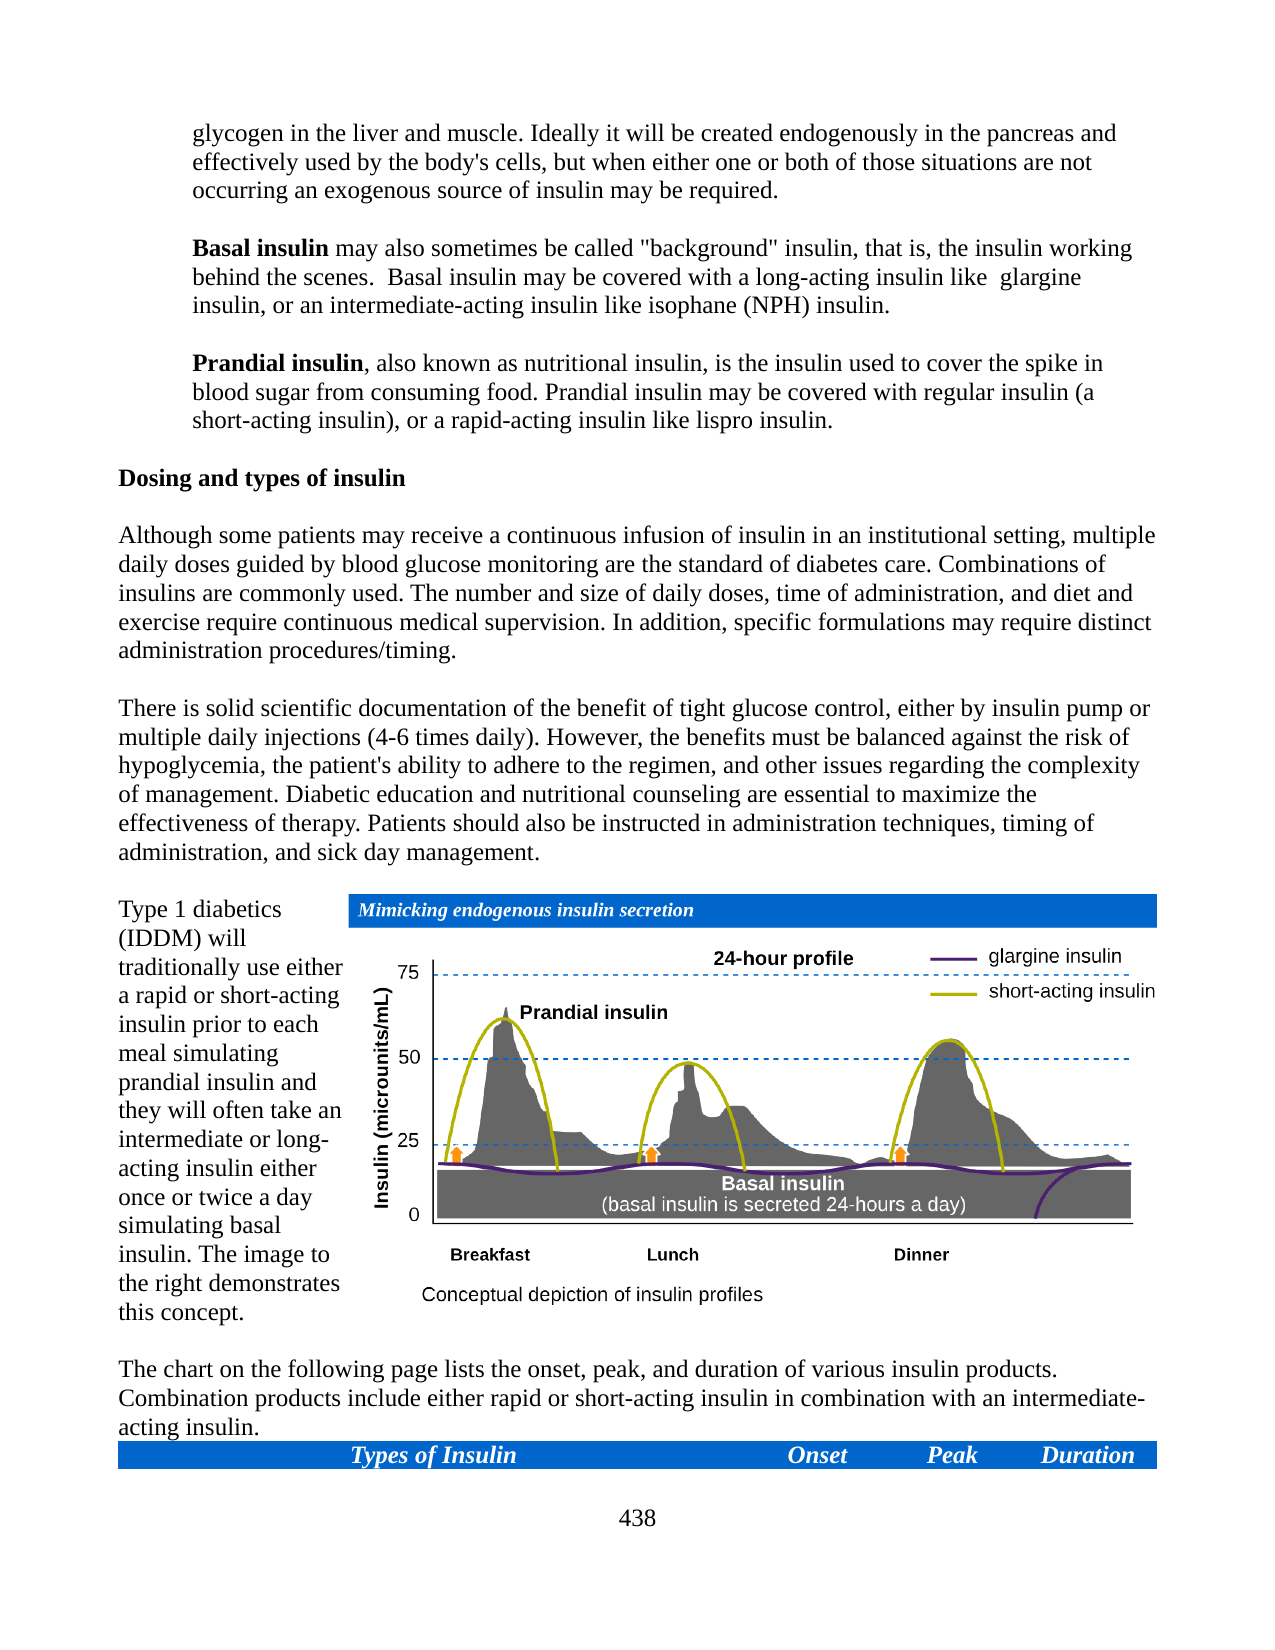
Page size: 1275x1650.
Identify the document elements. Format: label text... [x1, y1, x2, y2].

table_header Onset [751, 1441, 886, 1469]
text Prandial insulin, also known as nutritional insulin, is the insulin used to cover the spike in blood sugar from consuming food. Prandial insulin may be covered with regular insulin (a short-acting insulin), or a rapid-acting insulin like lispro insulin. [192, 348, 1157, 434]
picture [348, 894, 1157, 1305]
text glycogen in the liver and muscle. Ideally it will be created endogenously in the pancreas and effectively used by the body's cells, but when either one or both of those situations are not occurring an exogenous source of insulin may be required. [192, 118, 1157, 204]
text Dosing and types of insulin [118, 463, 1157, 492]
text Basal insulin may also sometimes be called "background" insulin, that is, the insulin working behind the scenes. Basal insulin may be covered with a long-acting insulin like glargine insulin, or an intermediate-acting insulin like isophane (NPH) insulin. [192, 233, 1157, 319]
text The chart on the following page lists the onset, peak, and duration of various insulin products. Combination products include either rapid or short-acting insulin in combination with an intermediate-acting insulin. [118, 1354, 1157, 1441]
text There is solid scientific documentation of the benefit of tight glucose control, either by insulin pump or multiple daily injections (4-6 times daily). However, the benefits must be balanced against the risk of hypoglycemia, the patient's ability to adhere to the regimen, and other issues regarding the complexity of management. Diabetic education and nutritional counseling are essential to maximize the effectiveness of therapy. Patients should also be instructed in administration techniques, timing of administration, and sick day management. [118, 693, 1157, 866]
table_header Duration [1021, 1441, 1157, 1469]
table_header Types of Insulin [118, 1441, 751, 1469]
text Type 1 diabetics (IDDM) will traditionally use either a rapid or short-acting insulin prior to each meal simulating prandial insulin and they will often take an intermediate or long-acting insulin either once or twice a day simulating basal insulin. The image to the right demonstrates this concept. [118, 894, 1157, 1326]
text Although some patients may receive a continuous infusion of insulin in an institutional setting, multiple daily doses guided by blood glucose monitoring are the standard of diabetes care. Combinations of insulins are commonly used. The number and size of daily doses, time of administration, and diet and exercise require continuous medical supervision. In addition, specific formulations may require distinct administration procedures/timing. [118, 521, 1157, 664]
table_header Peak [886, 1441, 1021, 1469]
